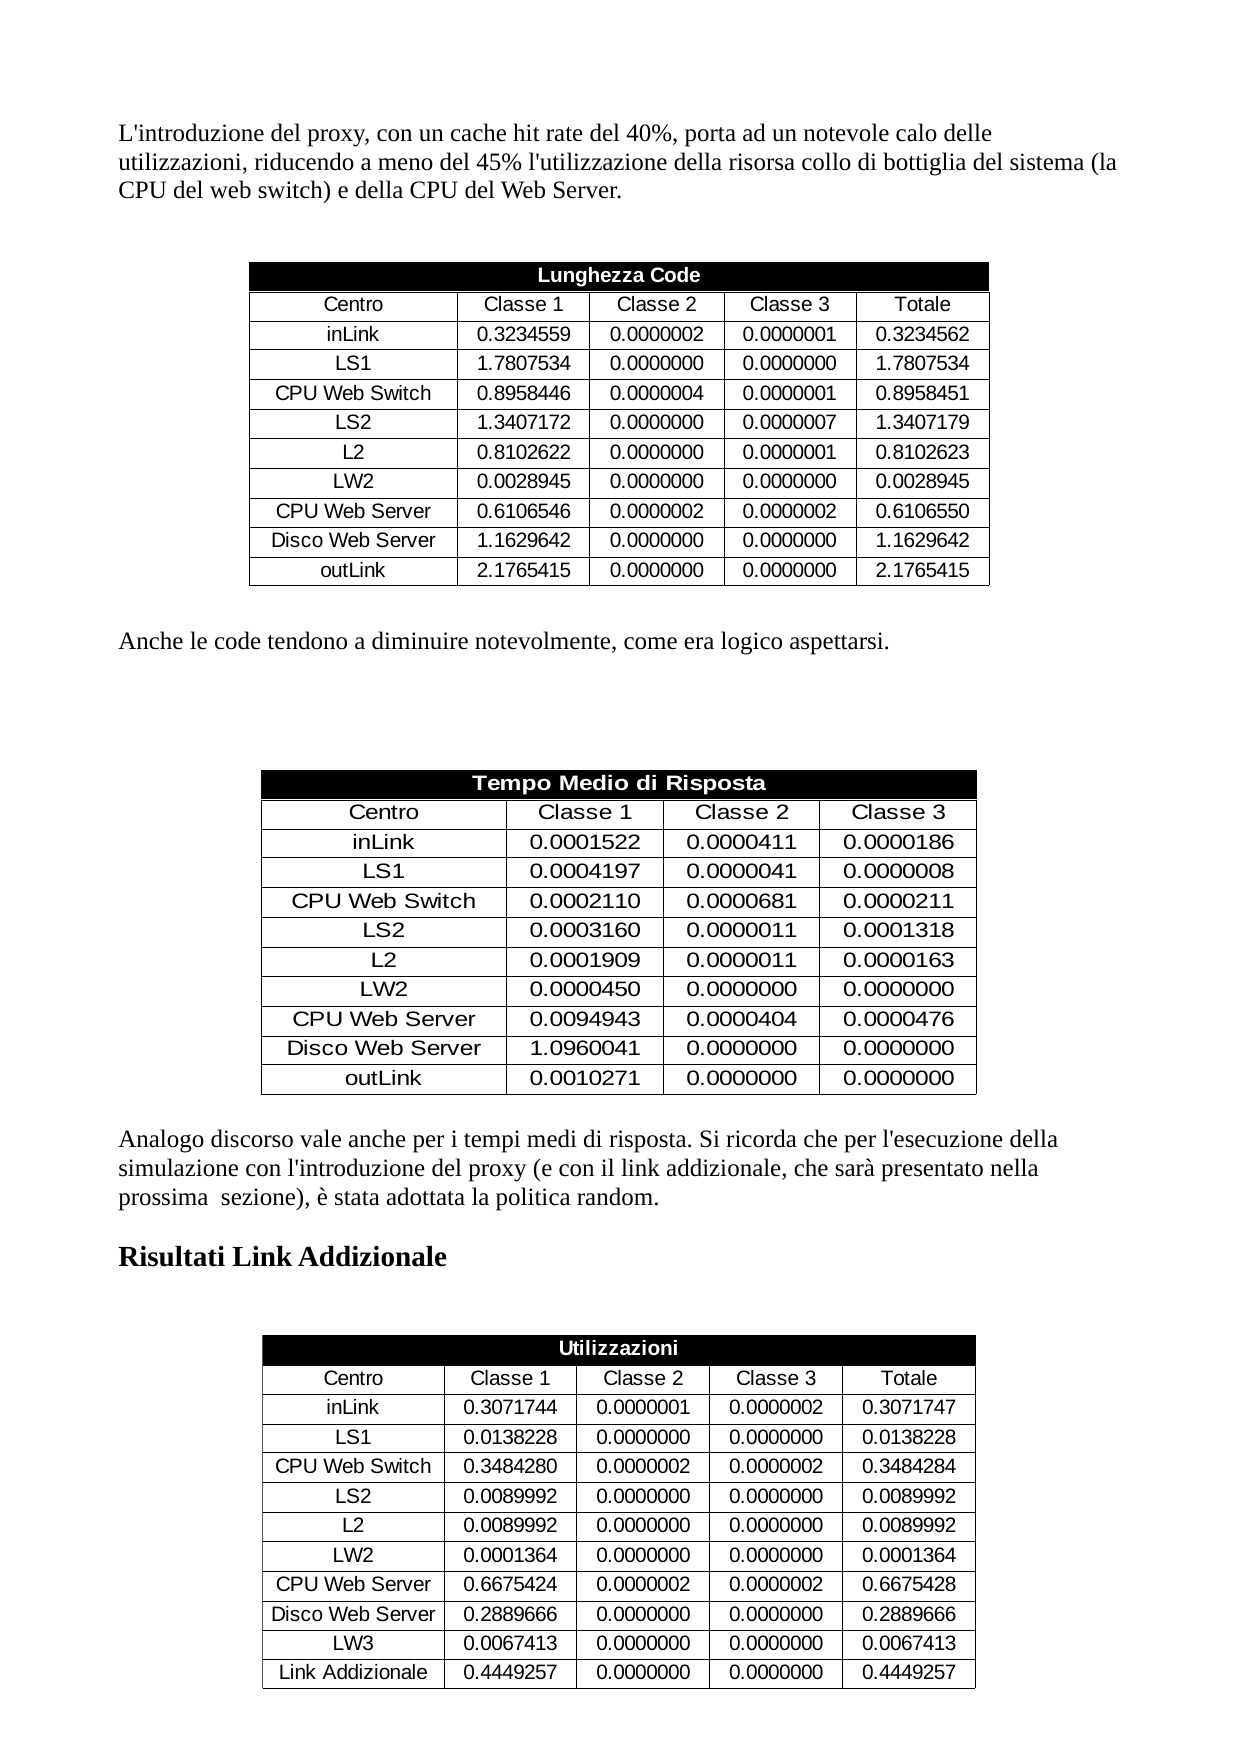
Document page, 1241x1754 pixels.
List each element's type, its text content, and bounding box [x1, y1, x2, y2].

text L'introduzione del proxy, con un cache hit rate del 40%, porta ad un notevole calo delle utilizzazioni, riducendo a meno del 45% l'utilizzazione della risorsa collo di bottiglia del sistema (la CPU del web switch) e della CPU del Web Server. [118, 118, 1122, 204]
text Risultati Link Addizionale [118, 1239, 1122, 1273]
text Analogo discorso vale anche per i tempi medi di risposta. Si ricorda che per l'esecuzione della simulazione con l'introduzione del proxy (e con il link addizionale, che sarà presentato nella prossima sezione), è stata adottata la politica random. [118, 1124, 1122, 1211]
text Anche le code tendono a diminuire notevolmente, come era logico aspettarsi. [118, 626, 1122, 655]
